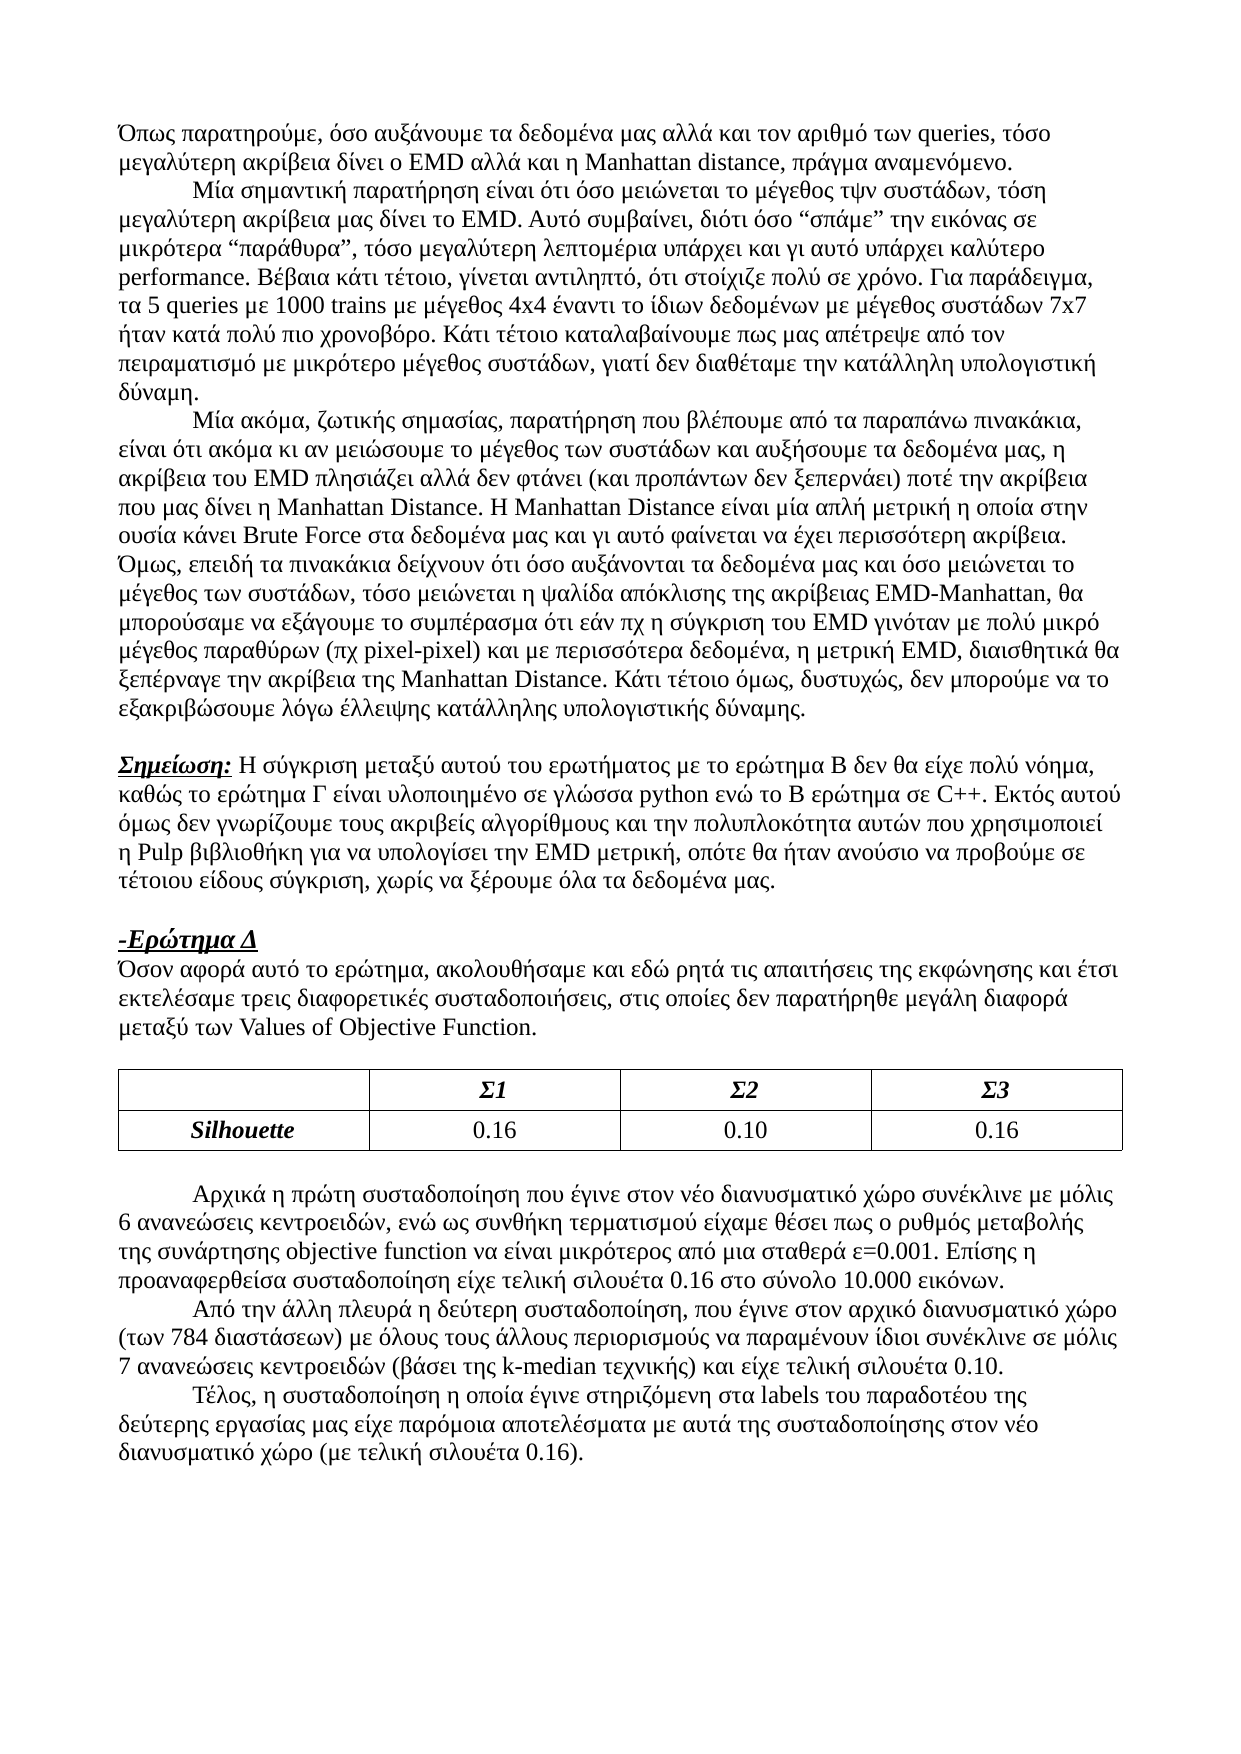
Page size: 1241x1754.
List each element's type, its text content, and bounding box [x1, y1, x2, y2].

table_cell 0.10 [621, 1111, 871, 1150]
text Σημείωση: Η σύγκριση μεταξύ αυτού του ερωτήματος με το ερώτημα Β δεν θα είχε πολύ νόημα, καθώς το ερώτημα Γ είναι υλοποιημένο σε γλώσσα python ενώ το B ερώτημα σε C++. Eκτός αυτού όμως δεν γνωρίζουμε τους ακριβείς αλγορίθμους και την πολυπλοκότητα αυτών που χρησιμοποιεί η Pulp βιβλιοθήκη για να υπολογίσει την EMD μετρική, οπότε θα ήταν ανούσιο να προβούμε σε τέτοιου είδους σύγκριση, χωρίς να ξέρουμε όλα τα δεδομένα μας. [118, 751, 1122, 894]
text Όπως παρατηρούμε, όσο αυξάνουμε τα δεδομένα μας αλλά και τον αριθμό των queries, τόσο μεγαλύτερη ακρίβεια δίνει ο EMD αλλά και η Manhattan distance, πράγμα αναμενόμενο. [118, 118, 1122, 176]
text -Ερώτημα Δ [118, 923, 1122, 954]
text Όσον αφορά αυτό το ερώτημα, ακολουθήσαμε και εδώ ρητά τις απαιτήσεις της εκφώνησης και έτσι εκτελέσαμε τρεις διαφορετικές συσταδοποιήσεις, στις οποίες δεν παρατήρηθε μεγάλη διαφορά μεταξύ των Values of Objective Function. [118, 954, 1122, 1041]
text Από την άλλη πλευρά η δεύτερη συσταδοποίηση, που έγινε στον αρχικό διανυσματικό χώρο (των 784 διαστάσεων) με όλους τους άλλους περιορισμούς να παραμένουν ίδιοι συνέκλινε σε μόλις 7 ανανεώσεις κεντροειδών (βάσει της k-median τεχνικής) και είχε τελική σιλουέτα 0.10. [118, 1294, 1122, 1380]
text Αρχικά η πρώτη συσταδοποίηση που έγινε στον νέο διανυσματικό χώρο συνέκλινε με μόλις 6 ανανεώσεις κεντροειδών, ενώ ως συνθήκη τερματισμού είχαμε θέσει πως ο ρυθμός μεταβολής της συνάρτησης objective function να είναι μικρότερος από μια σταθερά ε=0.001. Επίσης η προαναφερθείσα συσταδοποίηση είχε τελική σιλουέτα 0.16 στο σύνολο 10.000 εικόνων. [118, 1179, 1122, 1294]
table_cell Silhouette [119, 1111, 369, 1150]
text Τέλος, η συσταδοποίηση η οποία έγινε στηριζόμενη στα labels του παραδοτέου της δεύτερης εργασίας μας είχε παρόμοια αποτελέσματα με αυτά της συσταδοποίησης στον νέο διανυσματικό χώρο (με τελική σιλουέτα 0.16). [118, 1380, 1122, 1466]
table_cell 0.16 [370, 1111, 620, 1150]
text Μία σημαντική παρατήρηση είναι ότι όσο μειώνεται το μέγεθος τψν συστάδων, τόση μεγαλύτερη ακρίβεια μας δίνει το EMD. Aυτό συμβαίνει, διότι όσο “σπάμε” την εικόνας σε μικρότερα “παράθυρα”, τόσο μεγαλύτερη λεπτομέρια υπάρχει και γι αυτό υπάρχει καλύτερο performance. Βέβαια κάτι τέτοιο, γίνεται αντιληπτό, ότι στοίχιζε πολύ σε χρόνο. Για παράδειγμα, τα 5 queries με 1000 trains με μέγεθος 4x4 έναντι το ίδιων δεδομένων με μέγεθος συστάδων 7x7 ήταν κατά πολύ πιο χρονοβόρο. Κάτι τέτοιο καταλαβαίνουμε πως μας απέτρεψε από τον πειραματισμό με μικρότερο μέγεθος συστάδων, γιατί δεν διαθέταμε την κατάλληλη υπολογιστική δύναμη. [118, 176, 1122, 406]
table_header Σ1 [370, 1070, 620, 1109]
table_header [119, 1070, 369, 1109]
table_cell 0.16 [872, 1111, 1122, 1150]
table_header Σ2 [621, 1070, 871, 1109]
text Μία ακόμα, ζωτικής σημασίας, παρατήρηση που βλέπουμε από τα παραπάνω πινακάκια, είναι ότι ακόμα κι αν μειώσουμε το μέγεθος των συστάδων και αυξήσουμε τα δεδομένα μας, η ακρίβεια του EMD πλησιάζει αλλά δεν φτάνει (και προπάντων δεν ξεπερνάει) ποτέ την ακρίβεια που μας δίνει η Manhattan Distance. Η Manhattan Distance είναι μία απλή μετρική η οποία στην ουσία κάνει Brute Force στα δεδομένα μας και γι αυτό φαίνεται να έχει περισσότερη ακρίβεια. Όμως, επειδή τα πινακάκια δείχνουν ότι όσο αυξάνονται τα δεδομένα μας και όσο μειώνεται το μέγεθος των συστάδων, τόσο μειώνεται η ψαλίδα απόκλισης της ακρίβειας EMD-Manhattan, θα μπορούσαμε να εξάγουμε το συμπέρασμα ότι εάν πχ η σύγκριση του EMD γινόταν με πολύ μικρό μέγεθος παραθύρων (πχ pixel-pixel) και με περισσότερα δεδομένα, η μετρική EMD, διαισθητικά θα ξεπέρναγε την ακρίβεια της Manhattan Distance. Κάτι τέτοιο όμως, δυστυχώς, δεν μπορούμε να το εξακριβώσουμε λόγω έλλειψης κατάλληλης υπολογιστικής δύναμης. [118, 406, 1122, 722]
table_header Σ3 [872, 1070, 1122, 1109]
